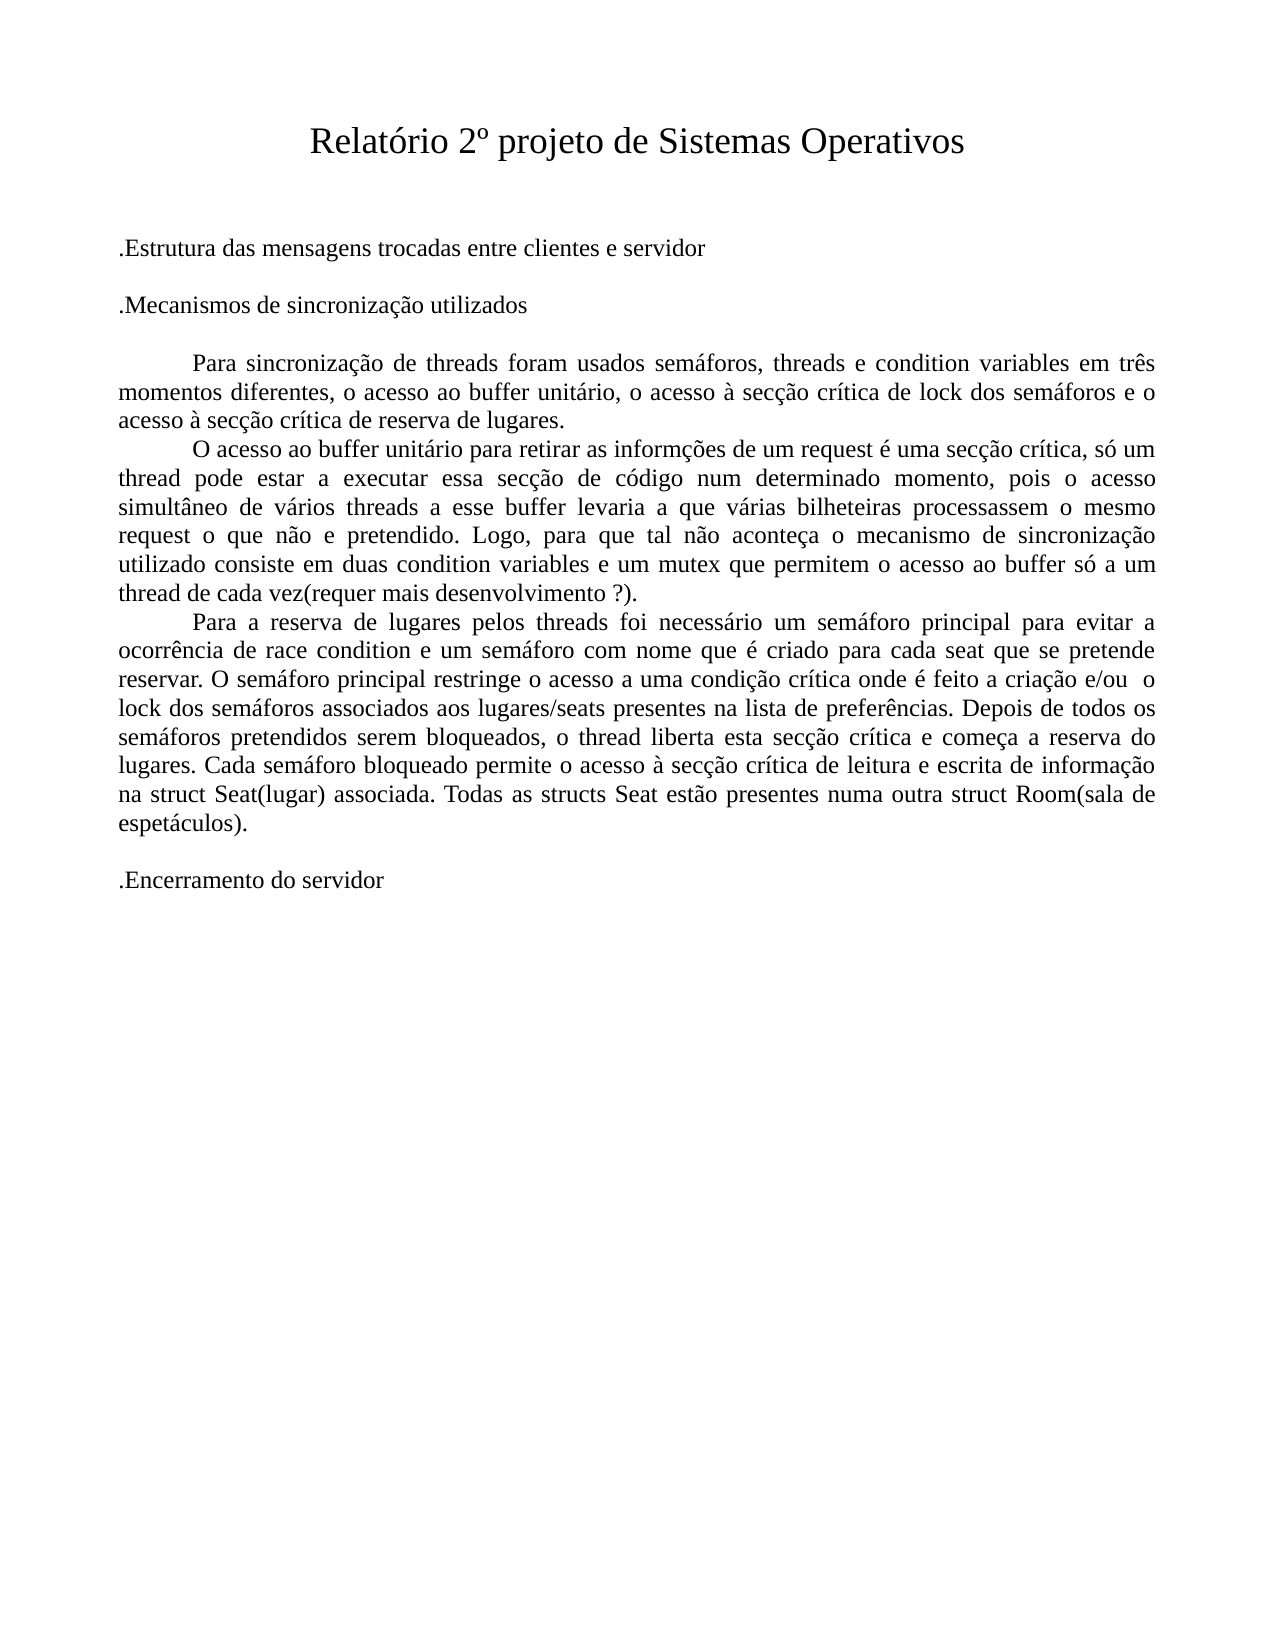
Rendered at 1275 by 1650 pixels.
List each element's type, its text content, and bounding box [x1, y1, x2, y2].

text Para sincronização de threads foram usados semáforos, threads e condition variables em três momentos diferentes, o acesso ao buffer unitário, o acesso à secção crítica de lock dos semáforos e o acesso à secção crítica de reserva de lugares. [118, 348, 1157, 434]
text .Mecanismos de sincronização utilizados [118, 291, 1157, 319]
text O acesso ao buffer unitário para retirar as informções de um request é uma secção crítica, só um thread pode estar a executar essa secção de código num determinado momento, pois o acesso simultâneo de vários threads a esse buffer levaria a que várias bilheteiras processassem o mesmo request o que não e pretendido. Logo, para que tal não aconteça o mecanismo de sincronização utilizado consiste em duas condition variables e um mutex que permitem o acesso ao buffer só a um thread de cada vez(requer mais desenvolvimento ?). [118, 434, 1157, 607]
text .Estrutura das mensagens trocadas entre clientes e servidor [118, 233, 1157, 262]
text Para a reserva de lugares pelos threads foi necessário um semáforo principal para evitar a ocorrência de race condition e um semáforo com nome que é criado para cada seat que se pretende reservar. O semáforo principal restringe o acesso a uma condição crítica onde é feito a criação e/ou o lock dos semáforos associados aos lugares/seats presentes na lista de preferências. Depois de todos os semáforos pretendidos serem bloqueados, o thread liberta esta secção crítica e começa a reserva do lugares. Cada semáforo bloqueado permite o acesso à secção crítica de leitura e escrita de informação na struct Seat(lugar) associada. Todas as structs Seat estão presentes numa outra struct Room(sala de espetáculos). [118, 607, 1157, 837]
text Relatório 2º projeto de Sistemas Operativos [118, 118, 1157, 161]
text .Encerramento do servidor [118, 866, 1157, 894]
